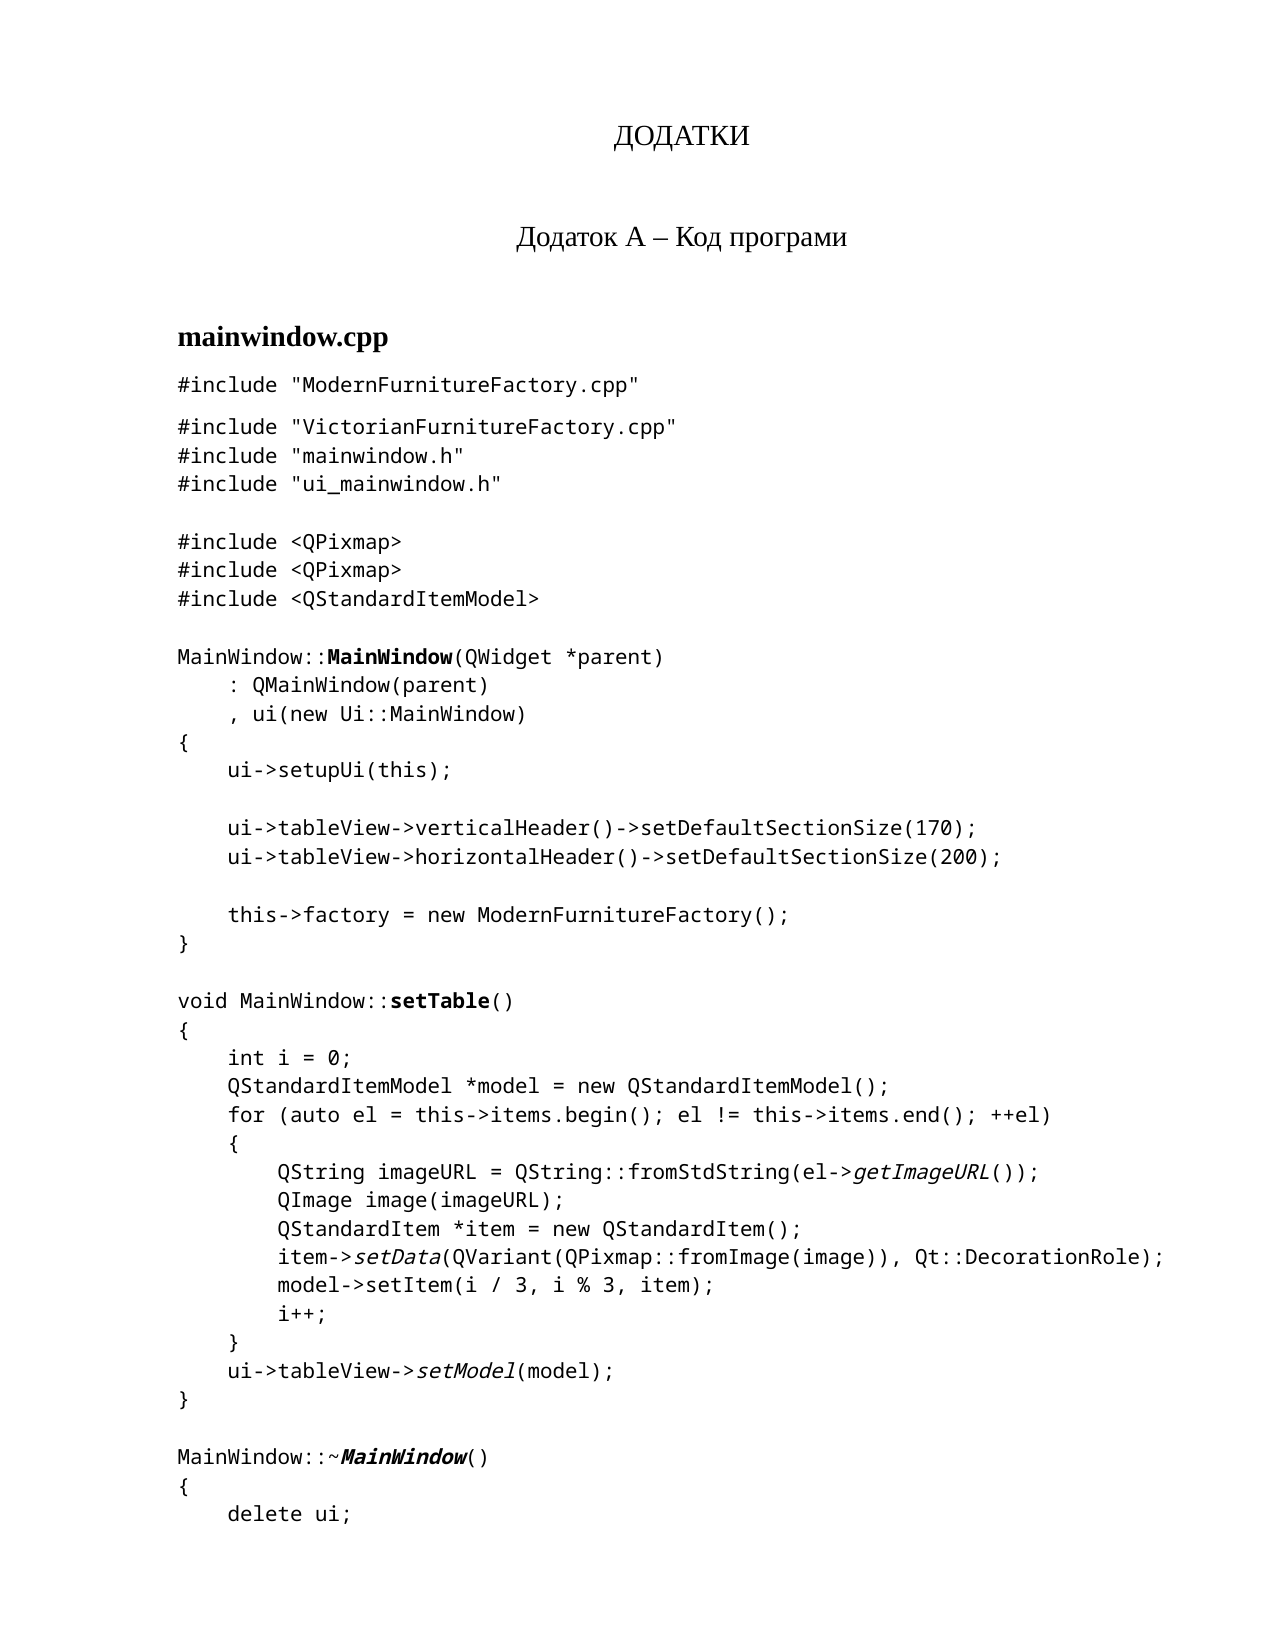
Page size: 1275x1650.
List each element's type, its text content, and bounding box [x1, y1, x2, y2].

text { [177, 1471, 1186, 1499]
text model->setItem(i / 3, i % 3, item); [177, 1271, 1186, 1299]
text } [177, 1384, 1186, 1413]
text } [177, 928, 1186, 957]
text ui->setupUi(this); [177, 756, 1186, 784]
text item->setData(QVariant(QPixmap::fromImage(image)), Qt::DecorationRole); [177, 1242, 1186, 1271]
text #include <QStandardItemModel> [177, 584, 1186, 612]
text ДОДАТКИ [177, 118, 1186, 152]
text ui->tableView->setModel(model); [177, 1356, 1186, 1384]
text for (auto el = this->items.begin(); el != this->items.end(); ++el) [177, 1100, 1186, 1128]
text i++; [177, 1299, 1186, 1327]
text , ui(new Ui::MainWindow) [177, 699, 1186, 727]
text void MainWindow::setTable() [177, 986, 1186, 1015]
text #include "ui_mainwindow.h" [177, 469, 1186, 498]
text QString imageURL = QString::fromStdString(el->getImageURL()); [177, 1157, 1186, 1185]
text #include "VictorianFurnitureFactory.cpp" [177, 412, 1186, 441]
text { [177, 1128, 1186, 1157]
text #include "mainwindow.h" [177, 441, 1186, 469]
text #include <QPixmap> [177, 527, 1186, 556]
text mainwindow.cpp [177, 319, 1186, 353]
text #include <QPixmap> [177, 556, 1186, 584]
text ui->tableView->horizontalHeader()->setDefaultSectionSize(200); [177, 842, 1186, 870]
text { [177, 727, 1186, 756]
text QStandardItem *item = new QStandardItem(); [177, 1214, 1186, 1242]
text MainWindow::MainWindow(QWidget *parent) [177, 642, 1186, 670]
text int i = 0; [177, 1043, 1186, 1072]
text : QMainWindow(parent) [177, 670, 1186, 699]
text ui->tableView->verticalHeader()->setDefaultSectionSize(170); [177, 813, 1186, 842]
text QImage image(imageURL); [177, 1185, 1186, 1214]
text Додаток А – Код програми [177, 219, 1186, 252]
text { [177, 1015, 1186, 1043]
text delete ui; [177, 1499, 1186, 1528]
text #include "ModernFurnitureFactory.cpp" [177, 370, 1186, 398]
text MainWindow::~MainWindow() [177, 1442, 1186, 1471]
text } [177, 1327, 1186, 1356]
text this->factory = new ModernFurnitureFactory(); [177, 900, 1186, 928]
text QStandardItemModel *model = new QStandardItemModel(); [177, 1072, 1186, 1100]
